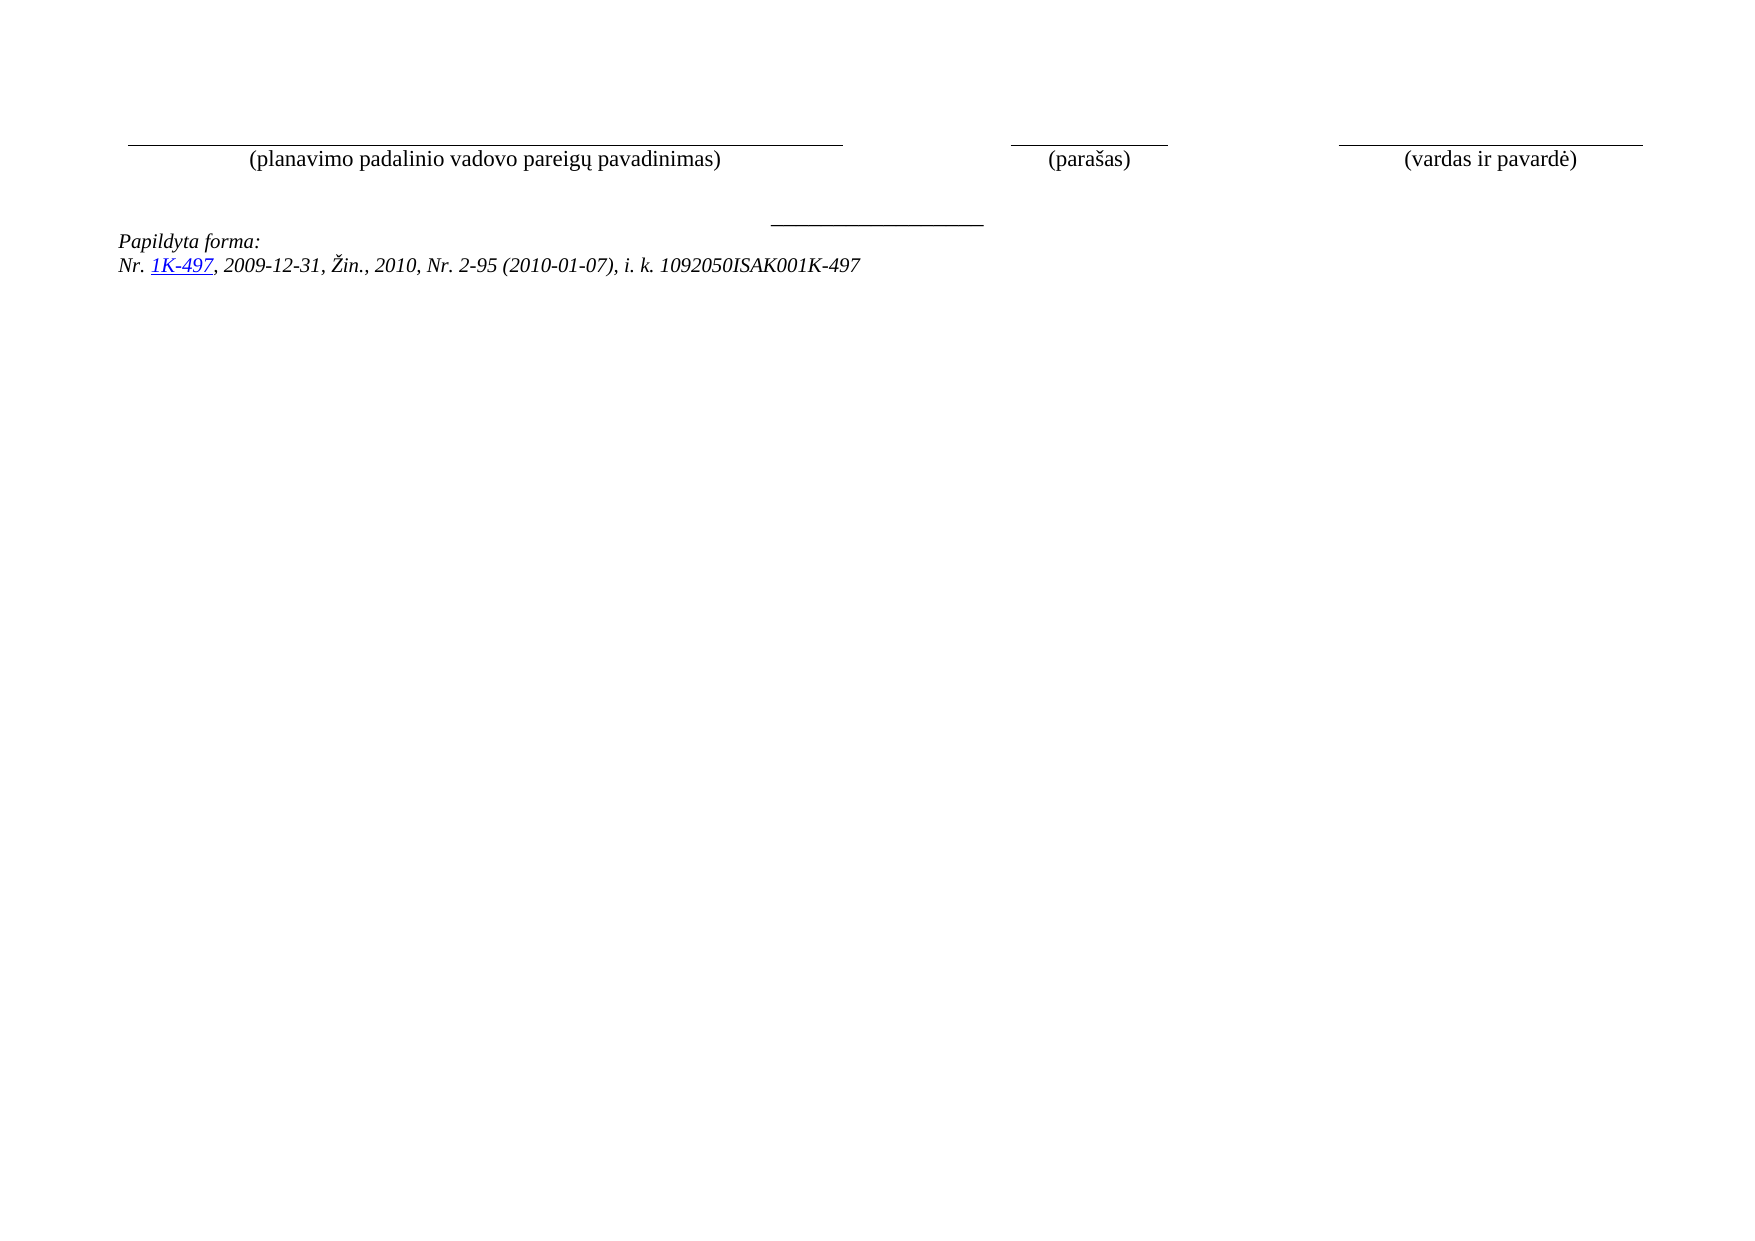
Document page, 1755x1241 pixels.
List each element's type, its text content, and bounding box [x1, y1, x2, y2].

text Papildyta forma: [118, 229, 1636, 253]
table_header [843, 118, 1011, 144]
text _________________ [118, 201, 1636, 229]
table_cell (planavimo padalinio vadovo pareigų pavadinimas) [128, 146, 842, 172]
table_cell (vardas ir pavardė) [1339, 146, 1643, 172]
text Nr. 1K-497, 2009-12-31, Žin., 2010, Nr. 2-95 (2010-01-07), i. k. 1092050ISAK001K-497 [118, 253, 1636, 277]
table_cell [843, 145, 1011, 172]
table_header [1011, 118, 1168, 144]
table_header [128, 118, 842, 144]
table_cell (parašas) [1011, 146, 1168, 172]
table_cell [1168, 145, 1338, 172]
table_header [1339, 118, 1643, 144]
table_header [1168, 118, 1338, 144]
